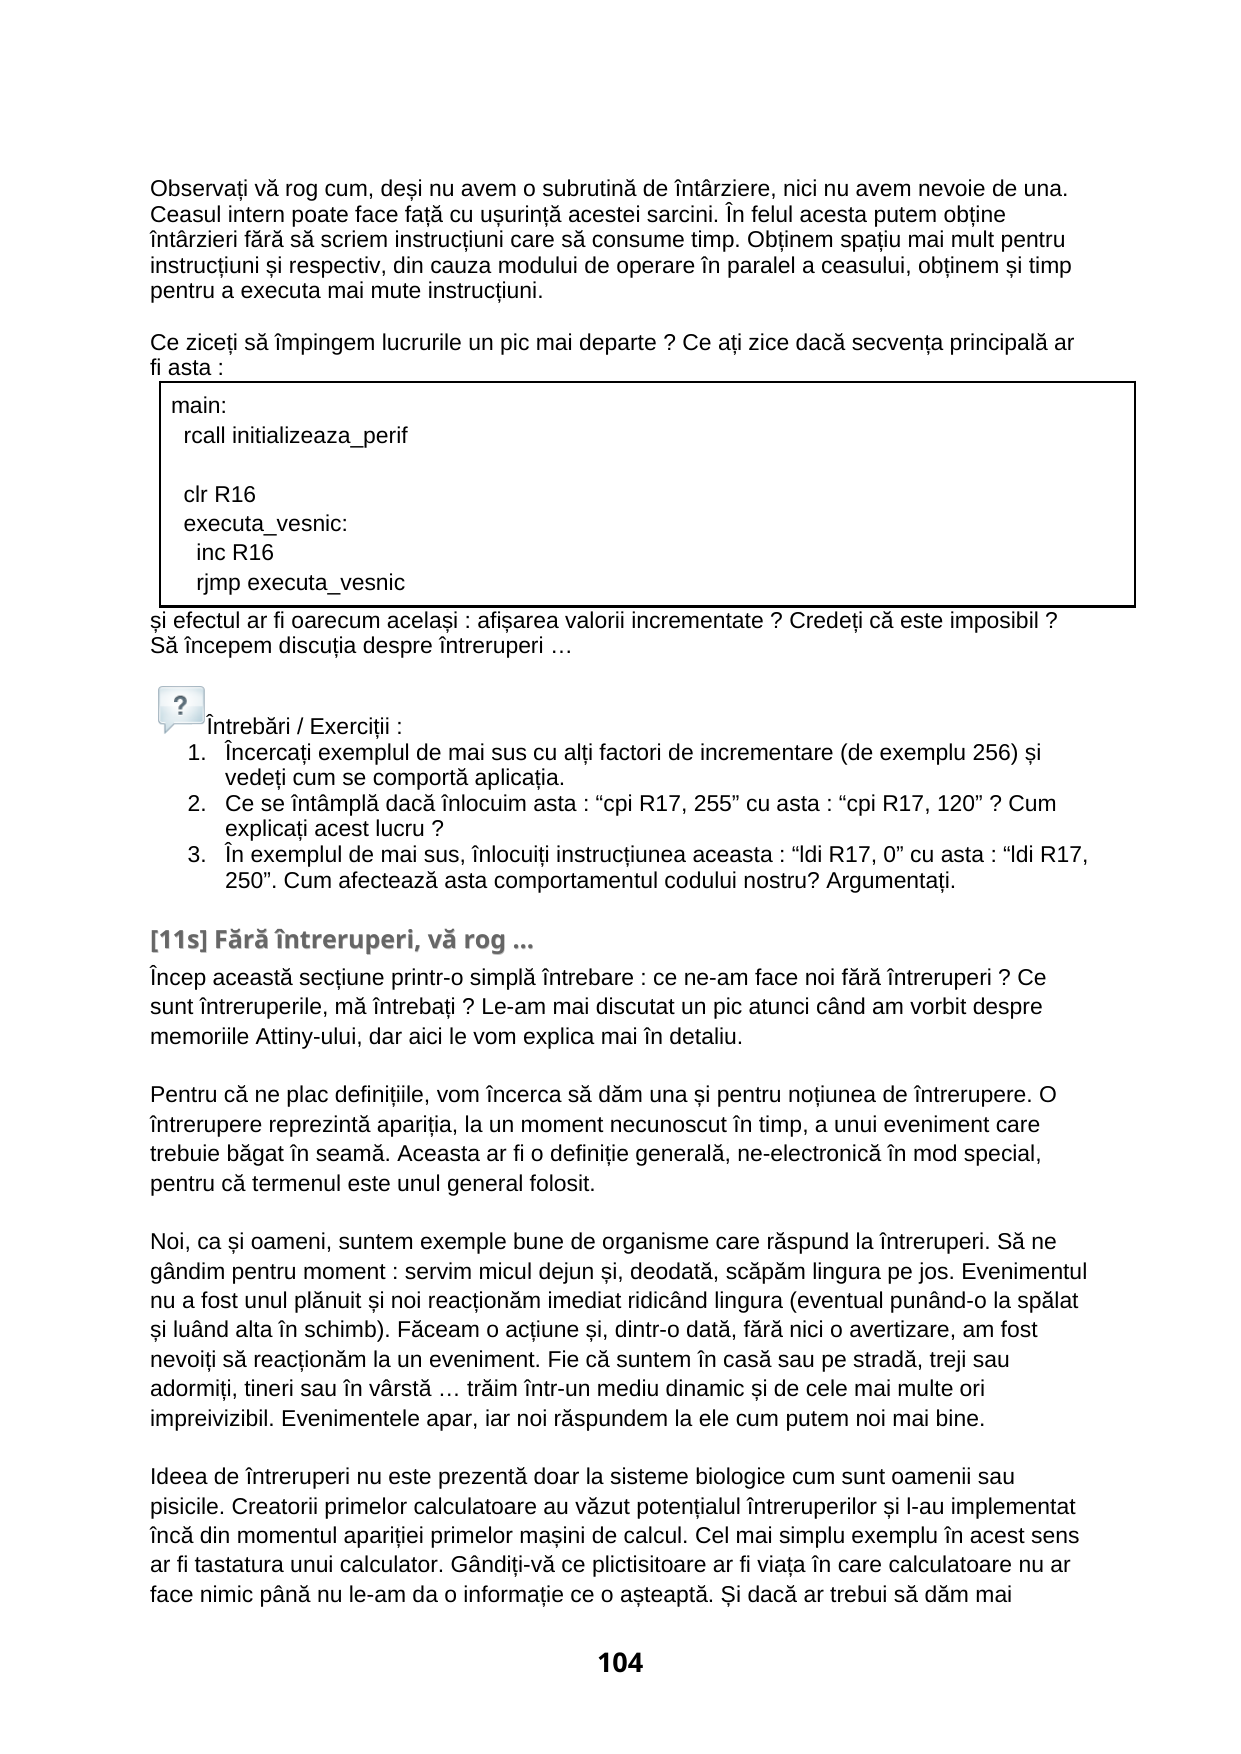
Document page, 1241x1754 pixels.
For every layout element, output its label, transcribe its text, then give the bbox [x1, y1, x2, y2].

list În exemplul de mai sus, înlocuiți instrucțiunea aceasta : “ldi R17, 0” cu asta : “ldi R17, 250”. Cum afectează asta comportamentul codului nostru? Argumentați. [187, 842, 1090, 893]
text Ce ziceți să împingem lucrurile un pic mai departe ? Ce ați zice dacă secvența principală ar fi asta : [150, 329, 1090, 381]
table_header main: rcall initializeaza_perif clr R16 executa_vesnic: inc R16 rjmp executa_vesnic [161, 383, 1134, 605]
text și efectul ar fi oarecum același : afișarea valorii incrementate ? Credeți că este imposibil ? Să începem discuția despre întreruperi … [150, 607, 1090, 659]
list Încercați exemplul de mai sus cu alți factori de incrementare (de exemplu 256) și vedeți cum se comportă aplicația. [187, 739, 1090, 791]
text Întrebări / Exerciții : [150, 710, 1090, 739]
text Noi, ca și oameni, suntem exemple bune de organisme care răspund la întreruperi. Să ne gândim pentru moment : servim micul dejun și, deodată, scăpăm lingura pe jos. Evenimentul nu a fost unul plănuit și noi reacționăm imediat ridicând lingura (eventual punând-o la spălat și luând alta în schimb). Făceam o acțiune și, dintr-o dată, fără nici o avertizare, am fost nevoiți să reacționăm la un eveniment. Fie că suntem în casă sau pe stradă, treji sau adormiți, tineri sau în vârstă … trăim într-un mediu dinamic și de cele mai multe ori impreivizibil. Evenimentele apar, iar noi răspundem la ele cum putem noi mai bine. [150, 1229, 1090, 1431]
text Ideea de întreruperi nu este prezentă doar la sisteme biologice cum sunt oamenii sau pisicile. Creatorii primelor calculatoare au văzut potențialul întreruperilor și l-au implementat încă din momentul apariției primelor mașini de calcul. Cel mai simplu exemplu în acest sens ar fi tastatura unui calculator. Gândiți-vă ce plictisitoare ar fi viața în care calculatoare nu ar face nimic până nu le-am da o informație ce o așteaptă. Și dacă ar trebui să dăm mai [150, 1464, 1090, 1607]
text Încep această secțiune printr-o simplă întrebare : ce ne-am face noi fără întreruperi ? Ce sunt întreruperile, mă întrebați ? Le-am mai discutat un pic atunci când am vorbit despre memoriile Attiny-ului, dar aici le vom explica mai în detaliu. [150, 964, 1090, 1049]
list Ce se întâmplă dacă înlocuim asta : “cpi R17, 255” cu asta : “cpi R17, 120” ? Cum explicați acest lucru ? [187, 791, 1090, 842]
text Pentru că ne plac definițiile, vom încerca să dăm una și pentru noțiunea de întrerupere. O întrerupere reprezintă apariția, la un moment necunoscut în timp, a unui eveniment care trebuie băgat în seamă. Aceasta ar fi o definiție generală, ne-electronică în mod special, pentru că termenul este unul general folosit. [150, 1082, 1090, 1196]
text Observați vă rog cum, deși nu avem o subrutină de întârziere, nici nu avem nevoie de una. Ceasul intern poate face față cu ușurință acestei sarcini. În felul acesta putem obține întârzieri fără să scriem instrucțiuni care să consume timp. Obținem spațiu mai mult pentru instrucțiuni și respectiv, din cauza modului de operare în paralel a ceasului, obținem și timp pentru a executa mai mute instrucțiuni. [150, 176, 1090, 304]
subtitle [11s] Fără întreruperi, vă rog … [150, 922, 1090, 956]
picture [156, 684, 207, 735]
